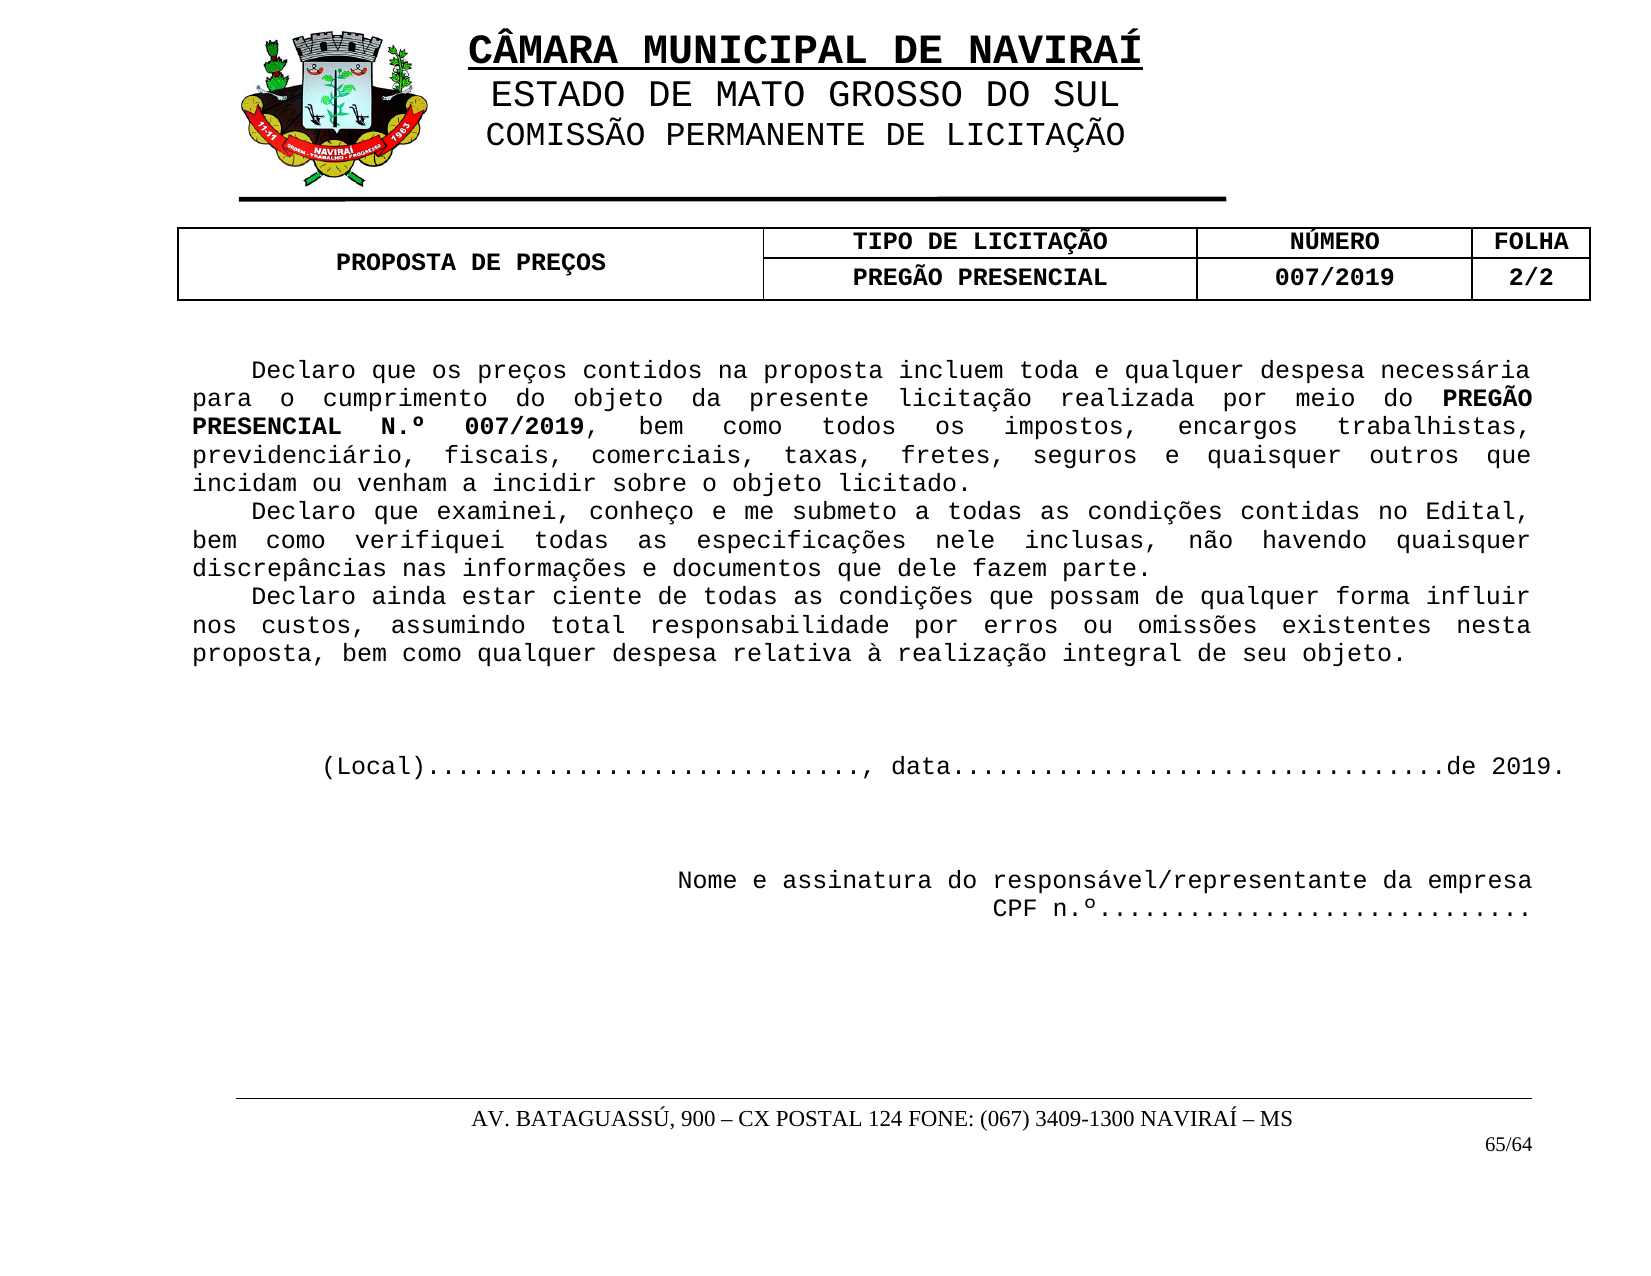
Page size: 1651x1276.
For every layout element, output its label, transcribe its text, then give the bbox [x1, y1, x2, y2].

table_header NÚMERO [1198, 229, 1471, 257]
text Declaro ainda estar ciente de todas as condições que possam de qualquer forma influir nos custos, assumindo total responsabilidade por erros ou omissões existentes nesta proposta, bem como qualquer despesa relativa à realização integral de seu objeto. [192, 584, 1532, 669]
text Nome e assinatura do responsável/representante da empresa [236, 867, 1532, 896]
text Declaro que os preços contidos na proposta incluem toda e qualquer despesa necessária para o cumprimento do objeto da presente licitação realizada por meio do PREGÃO PRESENCIAL N.º 007/2019, bem como todos os impostos, encargos trabalhistas, previdenciário, fiscais, comerciais, taxas, fretes, seguros e quaisquer outros que incidam ou venham a incidir sobre o objeto licitado. [192, 357, 1532, 499]
table_cell 2/2 [1473, 259, 1589, 299]
text (Local)............................., data.................................de 2019. [236, 754, 1650, 782]
table_header FOLHA [1473, 229, 1589, 257]
table_header TIPO DE LICITAÇÃO [764, 229, 1196, 257]
table_header PROPOSTA DE PREÇOS [179, 229, 763, 299]
table_cell PREGÃO PRESENCIAL [764, 259, 1196, 299]
text CPF n.º............................. [236, 896, 1532, 924]
table_cell 007/2019 [1198, 259, 1471, 299]
text Declaro que examinei, conheço e me submeto a todas as condições contidas no Edital, bem como verifiquei todas as especificações nele inclusas, não havendo quaisquer discrepâncias nas informações e documentos que dele fazem parte. [192, 499, 1532, 584]
